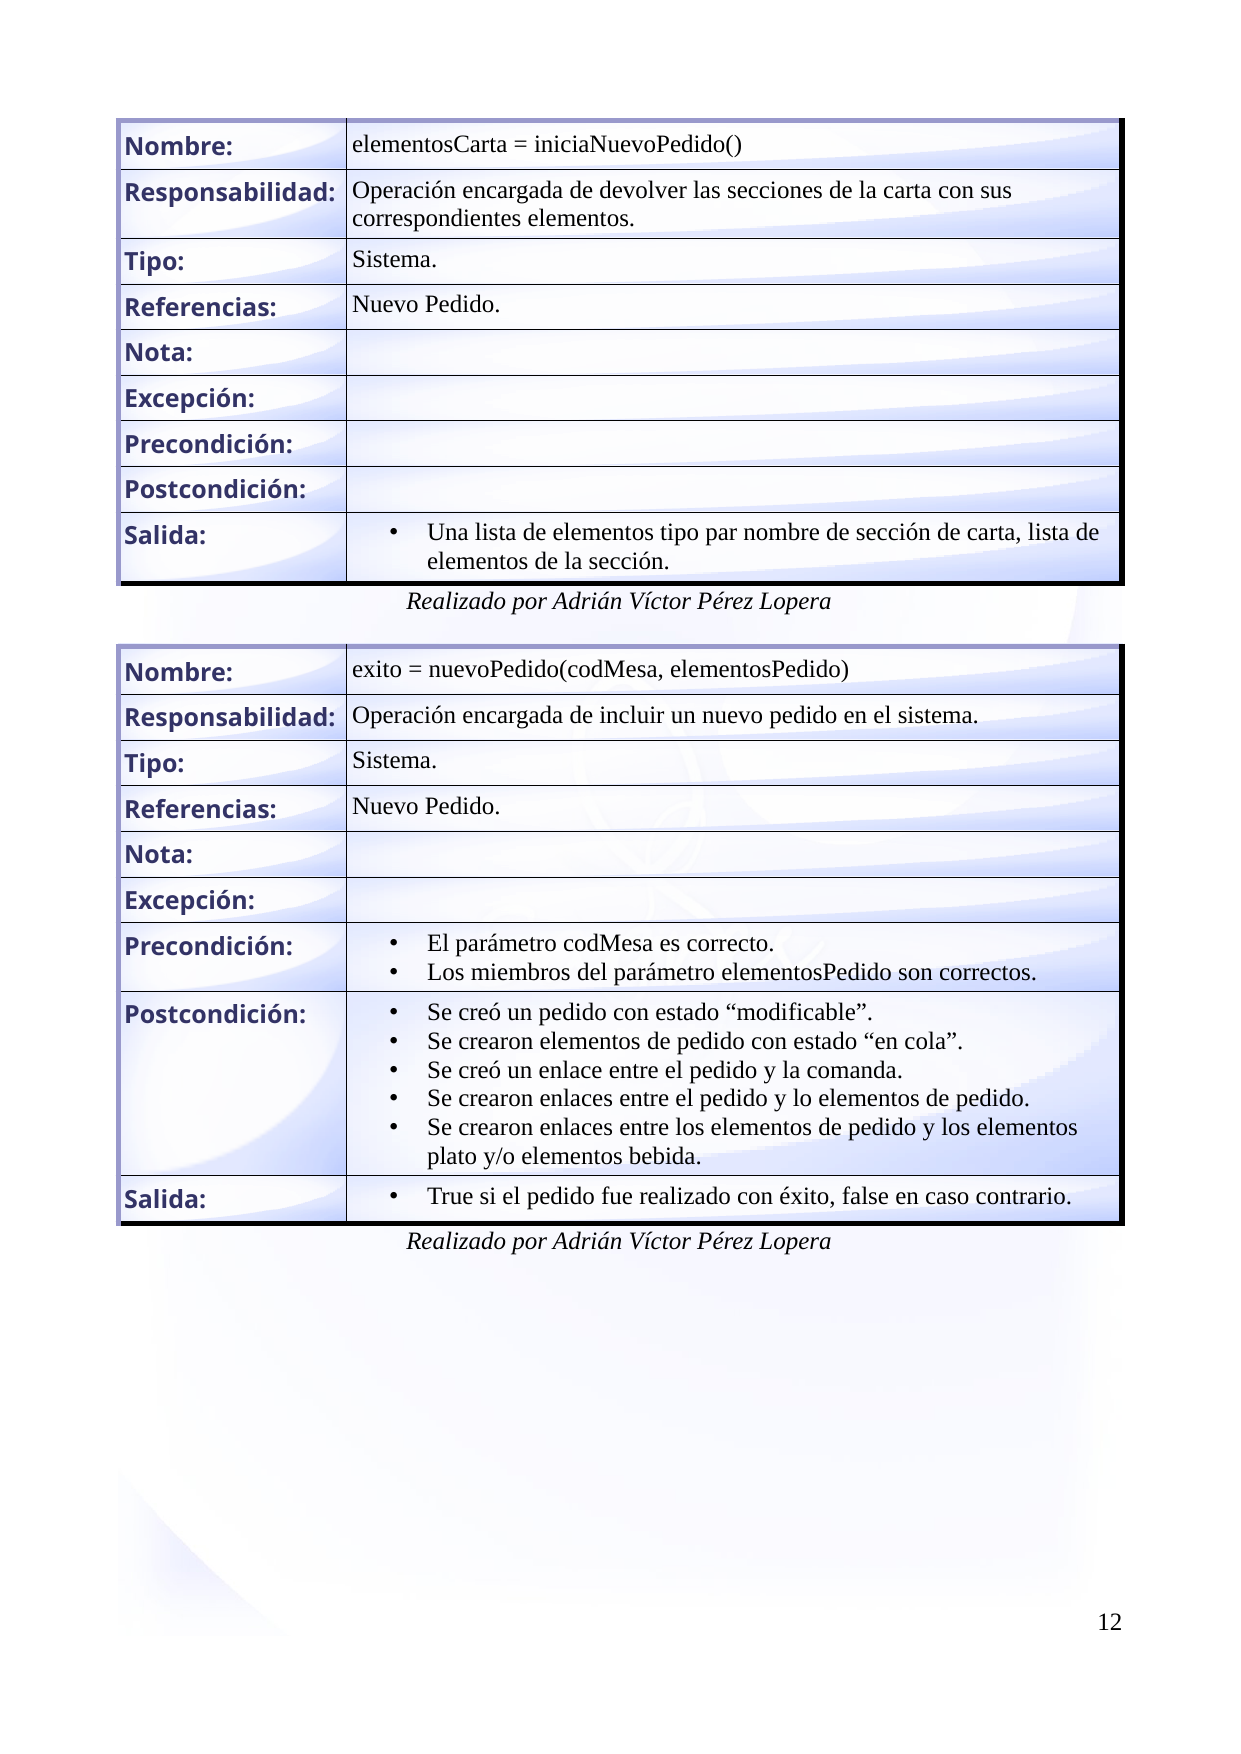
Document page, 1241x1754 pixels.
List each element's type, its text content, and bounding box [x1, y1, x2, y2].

table_header exito = nuevoPedido(codMesa, elementosPedido) [347, 649, 1119, 694]
table_cell El parámetro codMesa es correcto. Los miembros del parámetro elementosPedido son correctos. [347, 923, 1119, 991]
table_cell Sistema. [347, 239, 1119, 283]
table_cell Nota: [121, 832, 346, 877]
table_cell Excepción: [121, 376, 346, 420]
table_cell Operación encargada de incluir un nuevo pedido en el sistema. [347, 695, 1119, 740]
table_cell Nota: [121, 330, 346, 375]
table_cell [347, 467, 1119, 512]
table_cell [347, 330, 1119, 375]
table_cell [347, 376, 1119, 420]
table_header elementosCarta = iniciaNuevoPedido() [347, 123, 1119, 169]
picture [118, 615, 1122, 644]
text Realizado por Adrián Víctor Pérez Lopera [118, 1226, 1122, 1255]
table_cell Tipo: [121, 239, 346, 283]
table_cell Tipo: [121, 741, 346, 785]
table_cell Excepción: [121, 878, 346, 922]
table_header Nombre: [121, 649, 346, 694]
table_cell Salida: [121, 513, 346, 581]
table_cell Precondición: [121, 421, 346, 466]
table_cell [347, 878, 1119, 922]
table_header Nombre: [121, 123, 346, 169]
table_cell Responsabilidad: [121, 170, 346, 238]
table_cell Sistema. [347, 741, 1119, 785]
table_cell Operación encargada de devolver las secciones de la carta con sus correspondientes elementos. [347, 170, 1119, 238]
table_cell Postcondición: [121, 992, 346, 1175]
table_cell True si el pedido fue realizado con éxito, false en caso contrario. [347, 1176, 1119, 1221]
table_cell Salida: [121, 1176, 346, 1221]
picture [118, 1255, 1122, 1636]
table_cell Una lista de elementos tipo par nombre de sección de carta, lista de elementos de la sección. [347, 513, 1119, 581]
table_cell Nuevo Pedido. [347, 786, 1119, 831]
table_cell Se creó un pedido con estado “modificable”. Se crearon elementos de pedido con estado “en cola”. Se creó un enlace entre el pedido y la comanda. Se crearon enlaces entre el pedido y lo elementos de pedido. Se crearon enlaces entre los elementos de pedido y los elementos plato y/o elementos bebida. [347, 992, 1119, 1175]
table_cell Precondición: [121, 923, 346, 991]
table_cell Referencias: [121, 786, 346, 831]
table_cell Referencias: [121, 285, 346, 329]
table_cell Postcondición: [121, 467, 346, 512]
table_cell [347, 421, 1119, 466]
table_cell Responsabilidad: [121, 695, 346, 740]
table_cell Nuevo Pedido. [347, 285, 1119, 329]
table_cell [347, 832, 1119, 877]
text Realizado por Adrián Víctor Pérez Lopera [118, 586, 1122, 615]
